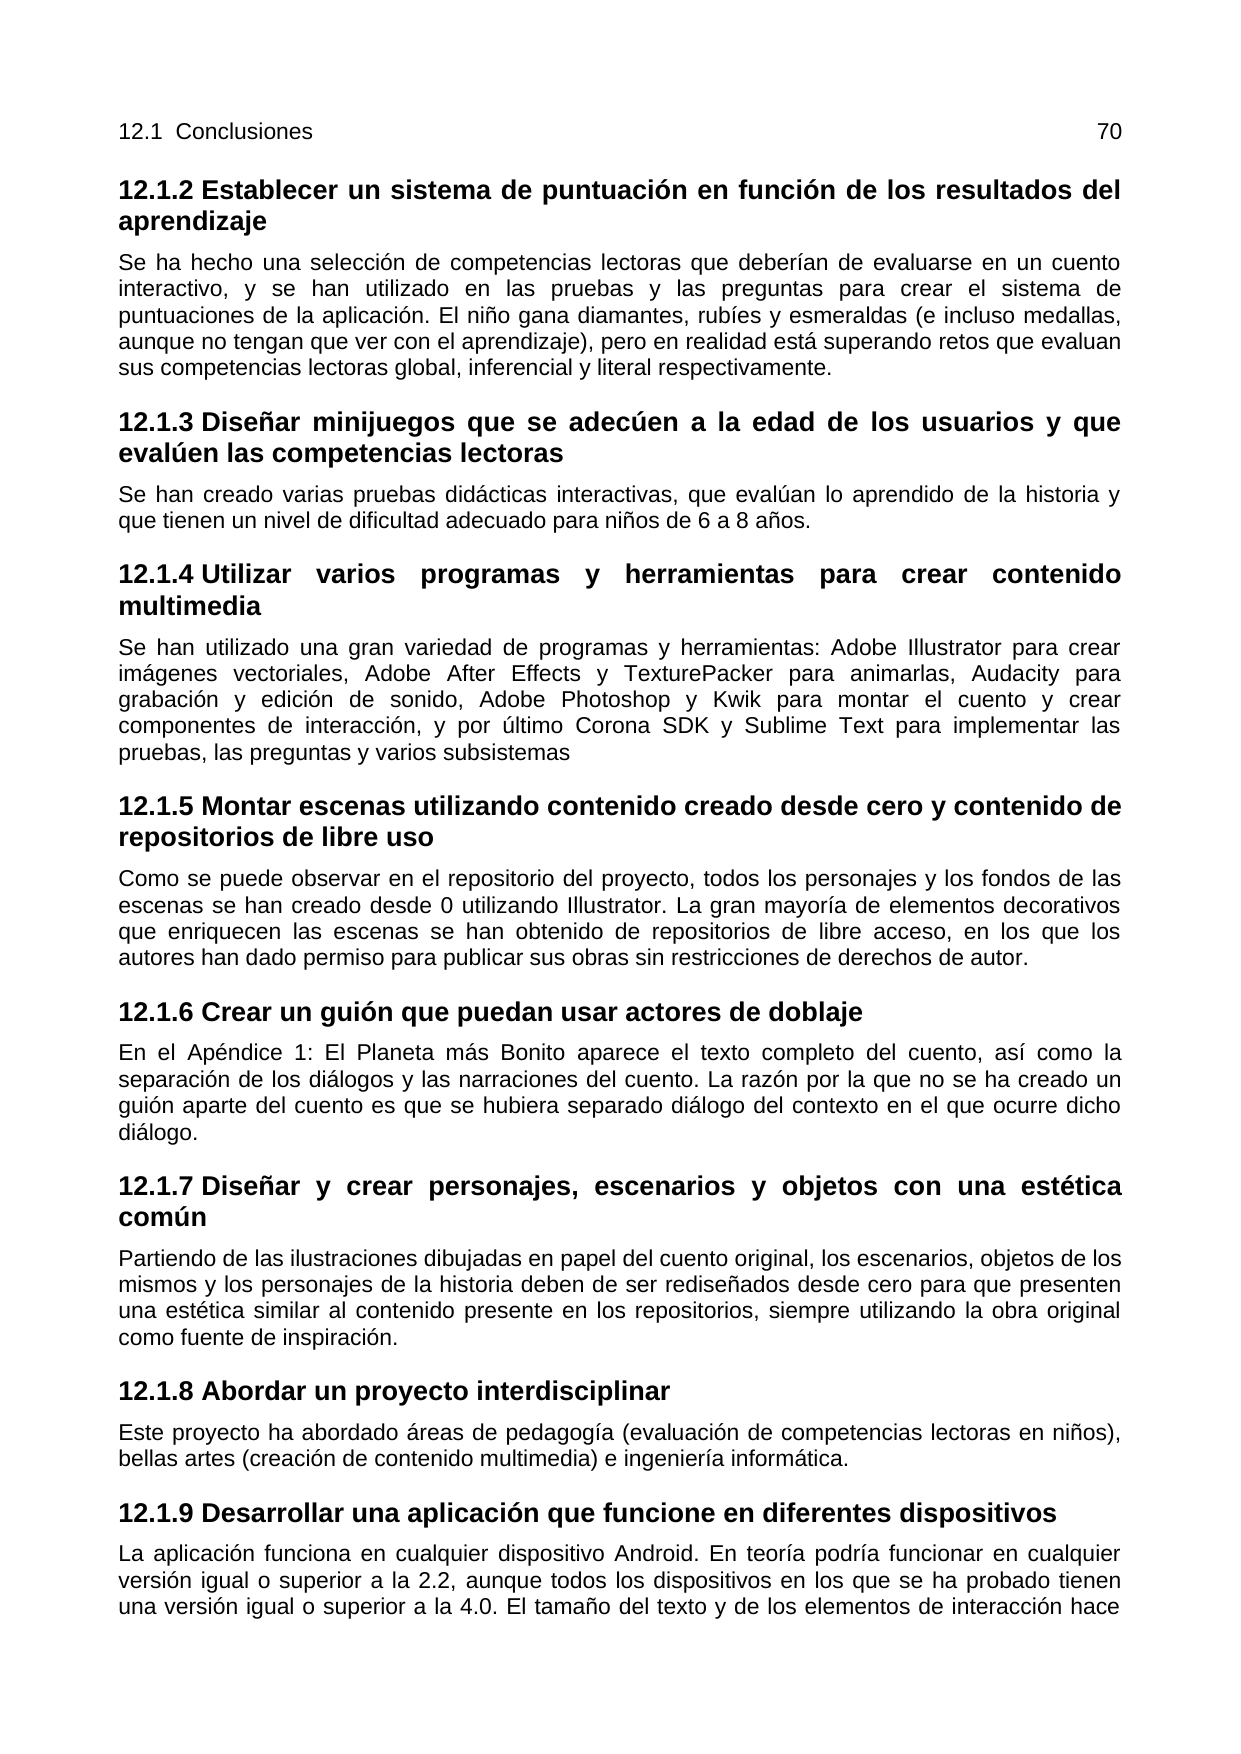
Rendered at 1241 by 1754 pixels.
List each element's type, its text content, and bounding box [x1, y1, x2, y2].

text Como se puede observar en el repositorio del proyecto, todos los personajes y los fondos de las escenas se han creado desde 0 utilizando Illustrator. La gran mayoría de elementos decorativos que enriquecen las escenas se han obtenido de repositorios de libre acceso, en los que los autores han dado permiso para publicar sus obras sin restricciones de derechos de autor. [118, 865, 1122, 971]
subtitle Desarrollar una aplicación que funcione en diferentes dispositivos [118, 1497, 1122, 1528]
text Se han creado varias pruebas didácticas interactivas, que evalúan lo aprendido de la historia y que tienen un nivel de dificultad adecuado para niños de 6 a 8 años. [118, 481, 1122, 533]
text Se han utilizado una gran variedad de programas y herramientas: Adobe Illustrator para crear imágenes vectoriales, Adobe After Effects y TexturePacker para animarlas, Audacity para grabación y edición de sonido, Adobe Photoshop y Kwik para montar el cuento y crear componentes de interacción, y por último Corona SDK y Sublime Text para implementar las pruebas, las preguntas y varios subsistemas [118, 633, 1122, 765]
text Este proyecto ha abordado áreas de pedagogía (evaluación de competencias lectoras en niños), bellas artes (creación de contenido multimedia) e ingeniería informática. [118, 1419, 1122, 1472]
subtitle Establecer un sistema de puntuación en función de los resultados del aprendizaje [118, 174, 1122, 236]
text En el Apéndice 1: El Planeta más Bonito aparece el texto completo del cuento, así como la separación de los diálogos y las narraciones del cuento. La razón por la que no se ha creado un guión aparte del cuento es que se hubiera separado diálogo del contexto en el que ocurre dicho diálogo. [118, 1039, 1122, 1145]
subtitle Abordar un proyecto interdisciplinar [118, 1375, 1122, 1406]
subtitle Diseñar minijuegos que se adecúen a la edad de los usuarios y que evalúen las competencias lectoras [118, 406, 1122, 468]
text Partiendo de las ilustraciones dibujadas en papel del cuento original, los escenarios, objetos de los mismos y los personajes de la historia deben de ser rediseñados desde cero para que presenten una estética similar al contenido presente en los repositorios, siempre utilizando la obra original como fuente de inspiración. [118, 1245, 1122, 1350]
text La aplicación funciona en cualquier dispositivo Android. En teoría podría funcionar en cualquier versión igual o superior a la 2.2, aunque todos los dispositivos en los que se ha probado tienen una versión igual o superior a la 4.0. El tamaño del texto y de los elementos de interacción hace [118, 1540, 1122, 1619]
subtitle Diseñar y crear personajes, escenarios y objetos con una estética común [118, 1170, 1122, 1232]
text Se ha hecho una selección de competencias lectoras que deberían de evaluarse en un cuento interactivo, y se han utilizado en las pruebas y las preguntas para crear el sistema de puntuaciones de la aplicación. El niño gana diamantes, rubíes y esmeraldas (e incluso medallas, aunque no tengan que ver con el aprendizaje), pero en realidad está superando retos que evaluan sus competencias lectoras global, inferencial y literal respectivamente. [118, 249, 1122, 381]
subtitle Crear un guión que puedan usar actores de doblaje [118, 996, 1122, 1027]
subtitle Montar escenas utilizando contenido creado desde cero y contenido de repositorios de libre uso [118, 790, 1122, 853]
subtitle Utilizar varios programas y herramientas para crear contenido multimedia [118, 558, 1122, 621]
